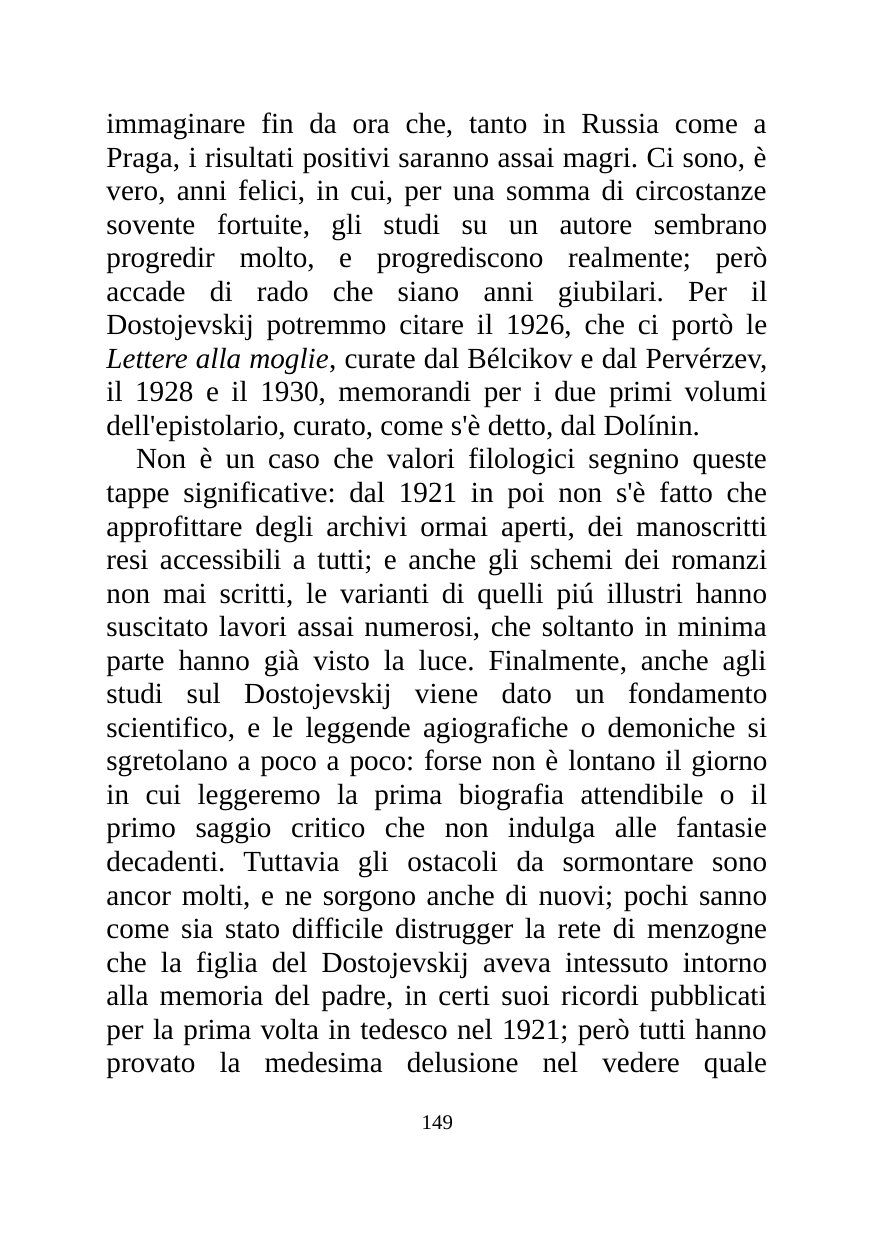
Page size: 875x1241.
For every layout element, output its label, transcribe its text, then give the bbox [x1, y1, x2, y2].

text immaginare fin da ora che, tanto in Russia come a Praga, i risultati positivi saranno assai magri. Ci sono, è vero, anni felici, in cui, per una somma di circostanze sovente fortuite, gli studi su un autore sembrano progredir molto, e progrediscono realmente; però accade di rado che siano anni giubilari. Per il Dostojevskij potremmo citare il 1926, che ci portò le Lettere alla moglie, curate dal Bélcikov e dal Pervérzev, il 1928 e il 1930, memorandi per i due primi volumi dell'epistolario, curato, come s'è detto, dal Dolínin. [106, 106, 768, 442]
text Non è un caso che valori filologici segnino queste tappe significative: dal 1921 in poi non s'è fatto che approfittare degli archivi ormai aperti, dei manoscritti resi accessibili a tutti; e anche gli schemi dei romanzi non mai scritti, le varianti di quelli piú illustri hanno suscitato lavori assai numerosi, che soltanto in minima parte hanno già visto la luce. Finalmente, anche agli studi sul Dostojevskij viene dato un fondamento scientifico, e le leggende agiografiche o demoniche si sgretolano a poco a poco: forse non è lontano il giorno in cui leggeremo la prima biografia attendibile o il primo saggio critico che non indulga alle fantasie decadenti. Tuttavia gli ostacoli da sormontare sono ancor molti, e ne sorgono anche di nuovi; pochi sanno come sia stato difficile distrugger la rete di menzogne che la figlia del Dostojevskij aveva intessuto intorno alla memoria del padre, in certi suoi ricordi pubblicati per la prima volta in tedesco nel 1921; però tutti hanno provato la medesima delusione nel vedere quale [106, 442, 768, 1079]
